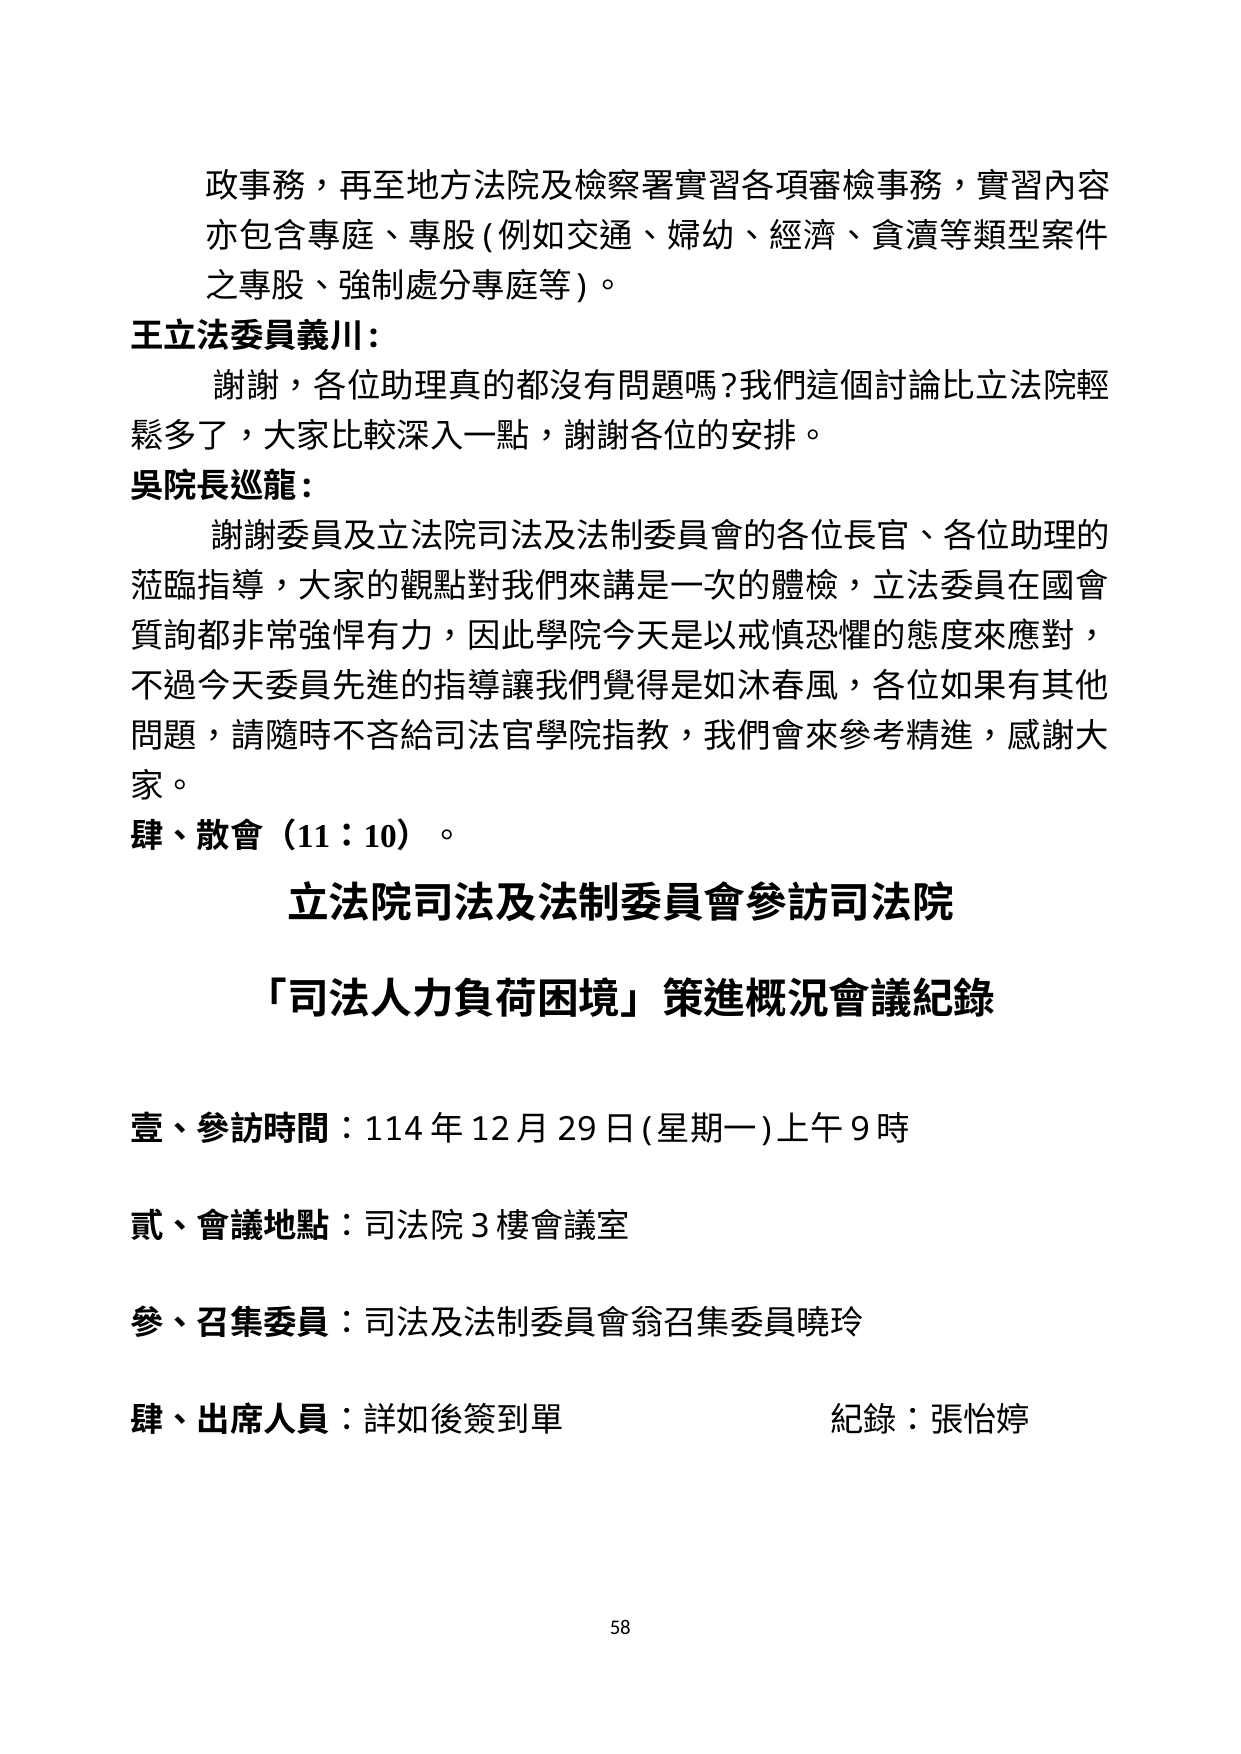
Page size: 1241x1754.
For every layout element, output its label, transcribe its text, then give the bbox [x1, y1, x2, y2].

text 王立法委員義川: [130, 307, 1110, 357]
text 謝謝委員及立法院司法及法制委員會的各位長官、各位助理的蒞臨指導，大家的觀點對我們來講是一次的體檢，立法委員在國會質詢都非常強悍有力，因此學院今天是以戒慎恐懼的態度來應對，不過今天委員先進的指導讓我們覺得是如沐春風，各位如果有其他問題，請隨時不吝給司法官學院指教，我們會來參考精進，感謝大家。 [130, 507, 1110, 807]
text 「司法人力負荷困境」策進概況會議紀錄 [130, 954, 1110, 1016]
text 謝謝，各位助理真的都沒有問題嗎?我們這個討論比立法院輕鬆多了，大家比較深入一點，謝謝各位的安排。 [130, 357, 1110, 457]
text 肆、出席人員：詳如後簽到單 紀錄：張怡婷 [130, 1375, 1110, 1437]
text 壹、參訪時間：114年12月29日(星期一)上午9時 [130, 1085, 1110, 1147]
text 肆、散會（11：10）。 [130, 807, 1110, 857]
text 立法院司法及法制委員會參訪司法院 [130, 857, 1110, 920]
text 貳、會議地點：司法院3樓會議室 [130, 1181, 1110, 1244]
text 吳院長巡龍: [130, 457, 1110, 507]
text 政事務，再至地方法院及檢察署實習各項審檢事務，實習內容亦包含專庭、專股(例如交通、婦幼、經濟、貪瀆等類型案件之專股、強制處分專庭等)。 [205, 157, 1110, 307]
text 參、召集委員：司法及法制委員會翁召集委員曉玲 [130, 1278, 1110, 1341]
